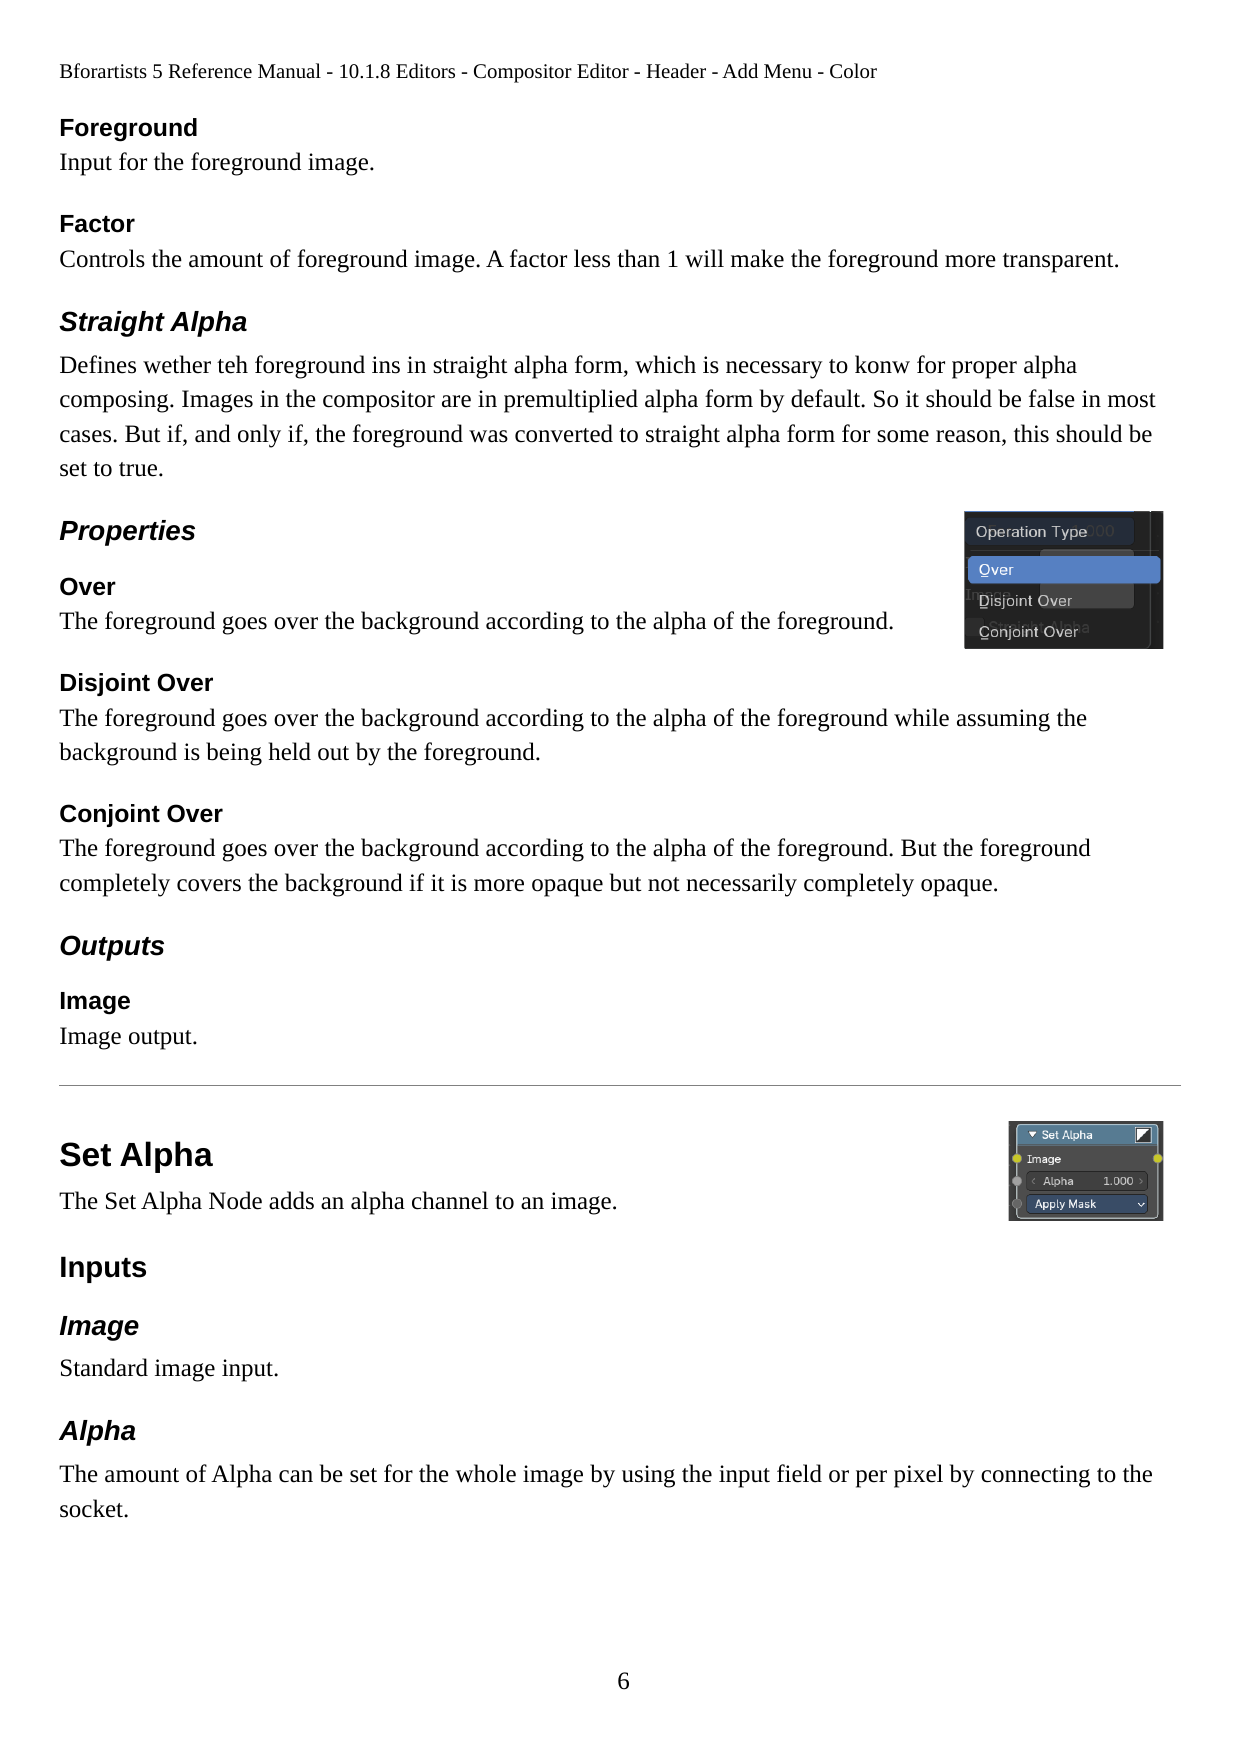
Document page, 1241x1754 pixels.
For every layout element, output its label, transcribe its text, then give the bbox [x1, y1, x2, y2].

subtitle Over [59, 572, 964, 600]
subtitle Inputs [59, 1250, 1181, 1284]
subtitle [1164, 572, 1181, 600]
subtitle Disjoint Over [59, 668, 1181, 696]
subtitle Properties [59, 515, 964, 547]
text Defines wether teh foreground ins in straight alpha form, which is necessary to konw for proper alpha composing. Images in the compositor are in premultiplied alpha form by default. So it should be false in most cases. But if, and only if, the foreground was converted to straight alpha form for some reason, this should be set to true. [59, 350, 1181, 482]
subtitle Outputs [59, 929, 1181, 961]
text Input for the foreground image. [59, 147, 1181, 176]
text The foreground goes over the background according to the alpha of the foreground. But the foreground completely covers the background if it is more opaque but not necessarily completely opaque. [59, 833, 1181, 897]
subtitle Foreground [59, 113, 1181, 141]
text Standard image input. [59, 1353, 1181, 1382]
picture [1008, 1121, 1164, 1221]
subtitle Image [59, 986, 1181, 1015]
subtitle Factor [59, 209, 1181, 237]
text The amount of Alpha can be set for the whole image by using the input field or per pixel by connecting to the socket. [59, 1459, 1181, 1522]
subtitle Conjoint Over [59, 799, 1181, 827]
text Controls the amount of foreground image. A factor less than 1 will make the foreground more transparent. [59, 244, 1181, 272]
subtitle Straight Alpha [59, 305, 1181, 337]
subtitle Set Alpha [59, 1135, 1008, 1174]
text The foreground goes over the background according to the alpha of the foreground. [59, 606, 964, 635]
text Image output. [59, 1021, 1181, 1050]
subtitle [1164, 1135, 1181, 1174]
subtitle Alpha [59, 1415, 1181, 1447]
picture [964, 511, 1164, 649]
subtitle Image [59, 1309, 1181, 1341]
text The Set Alpha Node adds an alpha channel to an image. [59, 1186, 1008, 1215]
text The foreground goes over the background according to the alpha of the foreground while assuming the background is being held out by the foreground. [59, 703, 1181, 766]
subtitle [1164, 515, 1181, 547]
